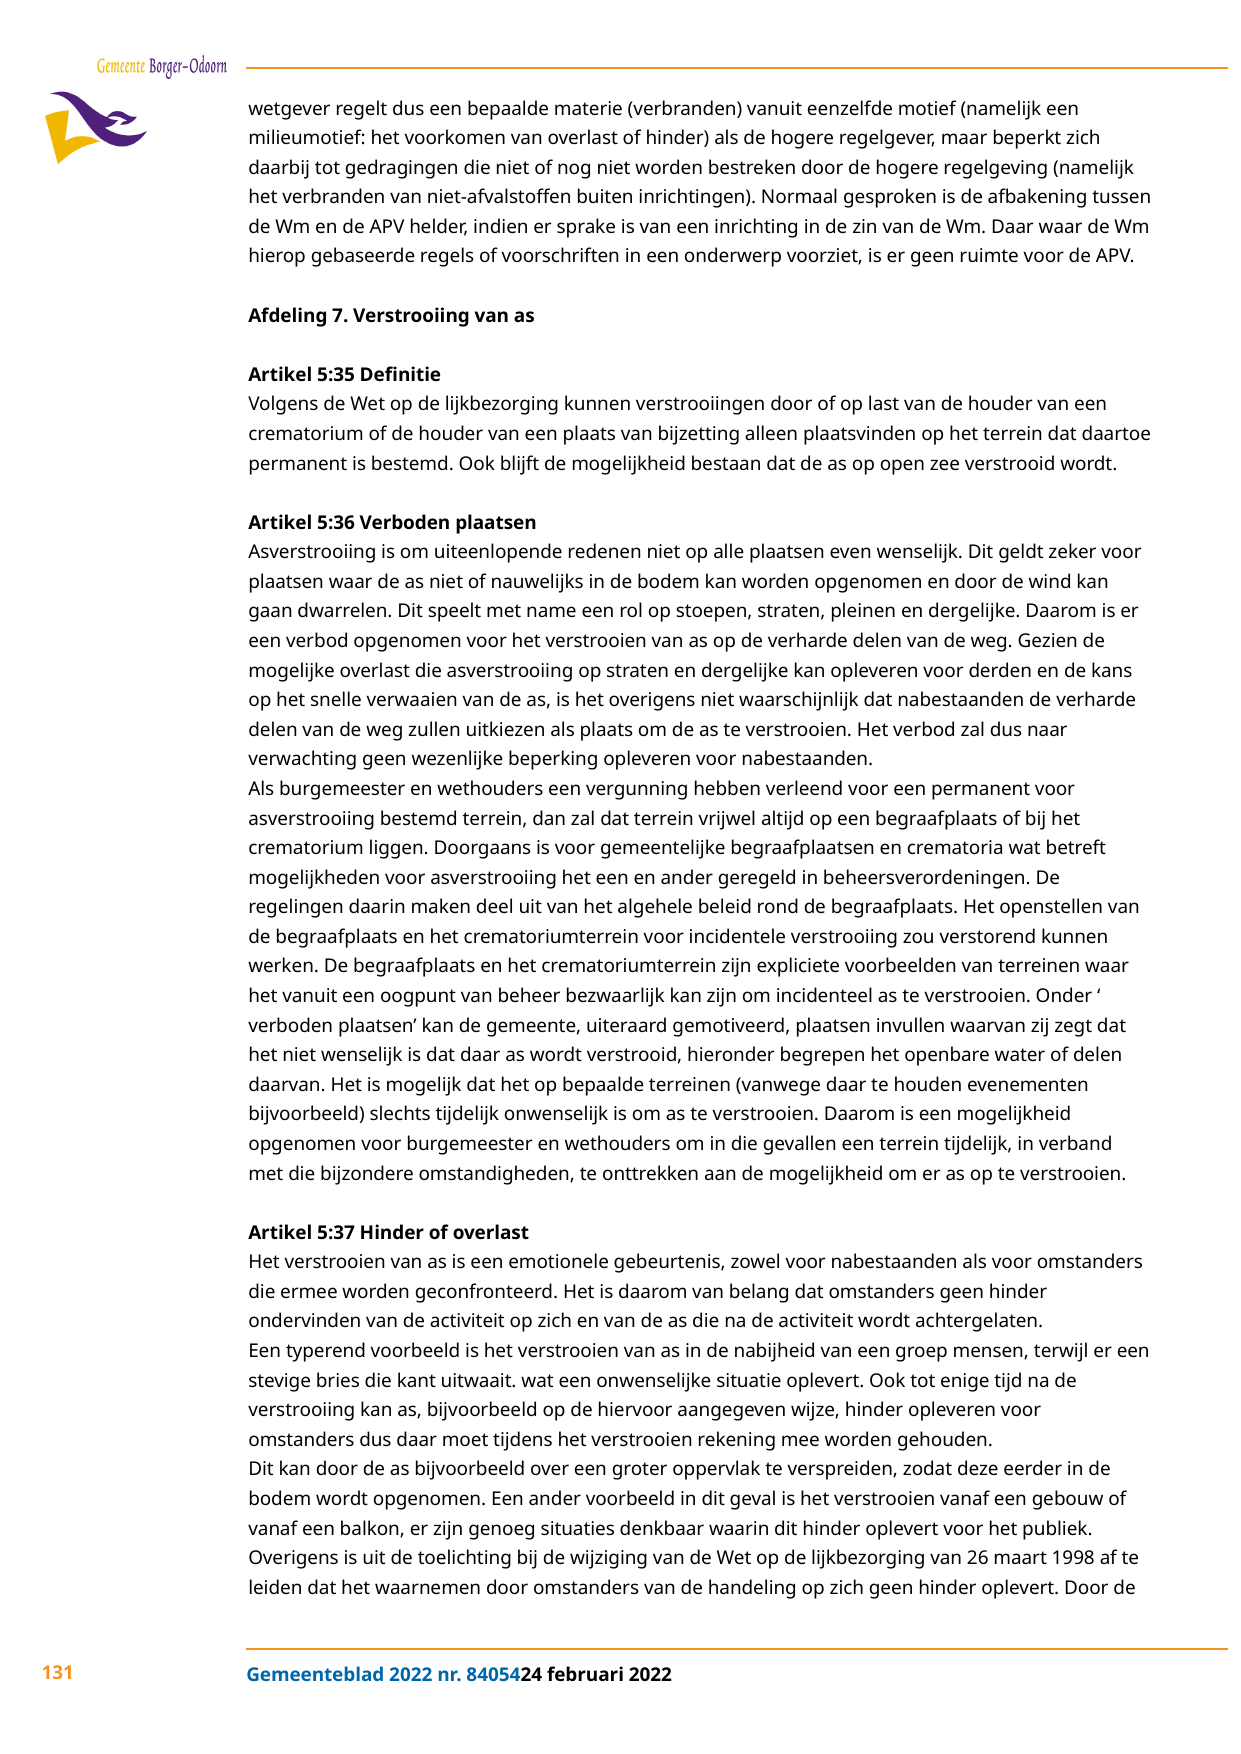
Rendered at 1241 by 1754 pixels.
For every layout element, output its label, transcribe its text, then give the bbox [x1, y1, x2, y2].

picture [41, 47, 231, 172]
text Asverstrooiing is om uiteenlopende redenen niet op alle plaatsen even wenselijk. Dit geldt zeker voor plaatsen waar de as niet of nauwelijks in de bodem kan worden opgenomen en door de wind kan gaan dwarrelen. Dit speelt met name een rol op stoepen, straten, pleinen en dergelijke. Daarom is er een verbod opgenomen voor het verstrooien van as op de verharde delen van de weg. Gezien de mogelijke overlast die asverstrooiing op straten en dergelijke kan opleveren voor derden en de kans op het snelle verwaaien van de as, is het overigens niet waarschijnlijk dat nabestaanden de verharde delen van de weg zullen uitkiezen als plaats om de as te verstrooien. Het verbod zal dus naar verwachting geen wezenlijke beperking opleveren voor nabestaanden. [248, 538, 1152, 771]
text Artikel 5:35 Definitie [248, 361, 1152, 387]
text Als burgemeester en wethouders een vergunning hebben verleend voor een permanent voor asverstrooiing bestemd terrein, dan zal dat terrein vrijwel altijd op een begraafplaats of bij het crematorium liggen. Doorgaans is voor gemeentelijke begraafplaatsen en crematoria wat betreft mogelijkheden voor asverstrooiing het een en ander geregeld in beheersverordeningen. De regelingen daarin maken deel uit van het algehele beleid rond de begraafplaats. Het openstellen van de begraafplaats en het crematoriumterrein voor incidentele verstrooiing zou verstorend kunnen werken. De begraafplaats en het crematoriumterrein zijn expliciete voorbeelden van terreinen waar het vanuit een oogpunt van beheer bezwaarlijk kan zijn om incidenteel as te verstrooien. Onder ‘ verboden plaatsen’ kan de gemeente, uiteraard gemotiveerd, plaatsen invullen waarvan zij zegt dat het niet wenselijk is dat daar as wordt verstrooid, hieronder begrepen het openbare water of delen daarvan. Het is mogelijk dat het op bepaalde terreinen (vanwege daar te houden evenementen bijvoorbeeld) slechts tijdelijk onwenselijk is om as te verstrooien. Daarom is een mogelijkheid opgenomen voor burgemeester en wethouders om in die gevallen een terrein tijdelijk, in verband met die bijzondere omstandigheden, te onttrekken aan de mogelijkheid om er as op te verstrooien. [248, 775, 1152, 1186]
text Afdeling 7. Verstrooiing van as [248, 302, 1152, 328]
text Artikel 5:36 Verboden plaatsen [248, 509, 1152, 535]
text Artikel 5:37 Hinder of overlast [248, 1219, 1152, 1245]
text Een typerend voorbeeld is het verstrooien van as in de nabijheid van een groep mensen, terwijl er een stevige bries die kant uitwaait. wat een onwenselijke situatie oplevert. Ook tot enige tijd na de verstrooiing kan as, bijvoorbeeld op de hiervoor aangegeven wijze, hinder opleveren voor omstanders dus daar moet tijdens het verstrooien rekening mee worden gehouden. [248, 1337, 1152, 1452]
text wetgever regelt dus een bepaalde materie (verbranden) vanuit eenzelfde motief (namelijk een milieumotief: het voorkomen van overlast of hinder) als de hogere regelgever, maar beperkt zich daarbij tot gedragingen die niet of nog niet worden bestreken door de hogere regelgeving (namelijk het verbranden van niet-afvalstoffen buiten inrichtingen). Normaal gesproken is de afbakening tussen de Wm en de APV helder, indien er sprake is van een inrichting in de zin van de Wm. Daar waar de Wm hierop gebaseerde regels of voorschriften in een onderwerp voorziet, is er geen ruimte voor de APV. [248, 95, 1152, 268]
text Dit kan door de as bijvoorbeeld over een groter oppervlak te verspreiden, zodat deze eerder in de bodem wordt opgenomen. Een ander voorbeeld in dit geval is het verstrooien vanaf een gebouw of vanaf een balkon, er zijn genoeg situaties denkbaar waarin dit hinder oplevert voor het publiek. Overigens is uit de toelichting bij de wijziging van de Wet op de lijkbezorging van 26 maart 1998 af te leiden dat het waarnemen door omstanders van de handeling op zich geen hinder oplevert. Door de [248, 1456, 1152, 1600]
text Het verstrooien van as is een emotionele gebeurtenis, zowel voor nabestaanden als voor omstanders die ermee worden geconfronteerd. Het is daarom van belang dat omstanders geen hinder ondervinden van de activiteit op zich en van de as die na de activiteit wordt achtergelaten. [248, 1248, 1152, 1333]
text Volgens de Wet op de lijkbezorging kunnen verstrooiingen door of op last van de houder van een crematorium of de houder van een plaats van bijzetting alleen plaatsvinden op het terrein dat daartoe permanent is bestemd. Ook blijft de mogelijkheid bestaan dat de as op open zee verstrooid wordt. [248, 391, 1152, 476]
